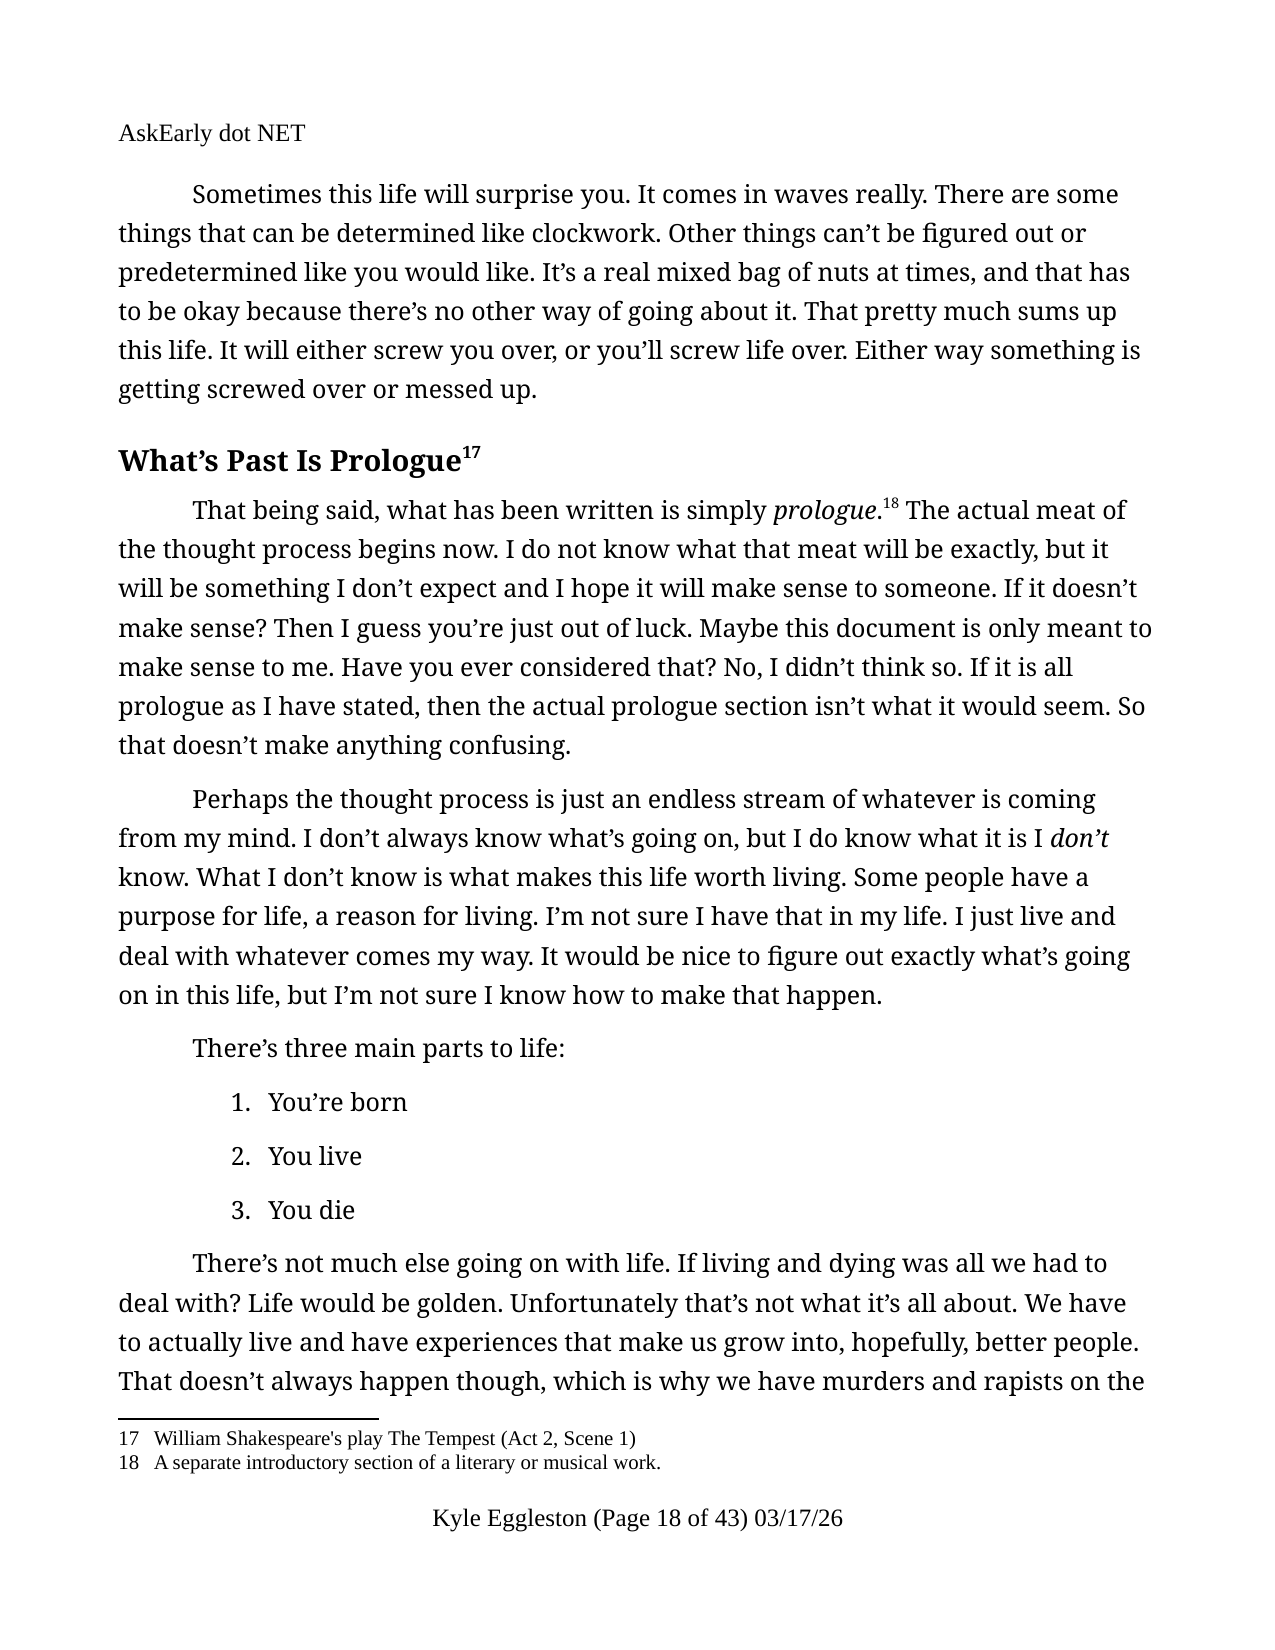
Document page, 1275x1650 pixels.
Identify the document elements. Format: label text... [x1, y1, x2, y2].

text There’s not much else going on with life. If living and dying was all we had to deal with? Life would be golden. Unfortunately that’s not what it’s all about. We have to actually live and have experiences that make us grow into, hopefully, better people. That doesn’t always happen though, which is why we have murders and rapists on the [118, 1246, 1157, 1398]
text Perhaps the thought process is just an endless stream of whatever is coming from my mind. I don’t always know what’s going on, but I do know what it is I don’t know. What I don’t know is what makes this life worth living. Some people have a purpose for life, a reason for living. I’m not sure I have that in my life. I just live and deal with whatever comes my way. It would be nice to figure out exactly what’s going on in this life, but I’m not sure I know how to make that happen. [118, 781, 1157, 1011]
text William Shakespeare's play The Tempest (Act 2, Scene 1) [118, 1426, 1157, 1449]
text Sometimes this life will surprise you. It comes in waves really. There are some things that can be determined like clockwork. Other things can’t be figured out or predetermined like you would like. It’s a real mixed bag of nuts at times, and that has to be okay because there’s no other way of going about it. That pretty much sums up this life. It will either screw you over, or you’ll screw life over. Either way something is getting screwed over or messed up. [118, 176, 1157, 406]
list You live [231, 1138, 1157, 1173]
text There’s three main parts to life: [118, 1031, 1157, 1065]
text That being said, what has been written is simply prologue. The actual meat of the thought process begins now. I do not know what that meat will be exactly, but it will be something I don’t expect and I hope it will make sense to someone. If it doesn’t make sense? Then I guess you’re just out of luck. Maybe this document is only meant to make sense to me. Have you ever considered that? No, I didn’t think so. If it is all prologue as I have stated, then the actual prologue section isn’t what it would seem. So that doesn’t make anything confusing. [118, 493, 1157, 762]
list You die [231, 1192, 1157, 1226]
subtitle What’s Past Is Prologue [118, 441, 1157, 480]
text A separate introductory section of a literary or musical work. [118, 1449, 1157, 1474]
list You’re born [231, 1085, 1157, 1119]
